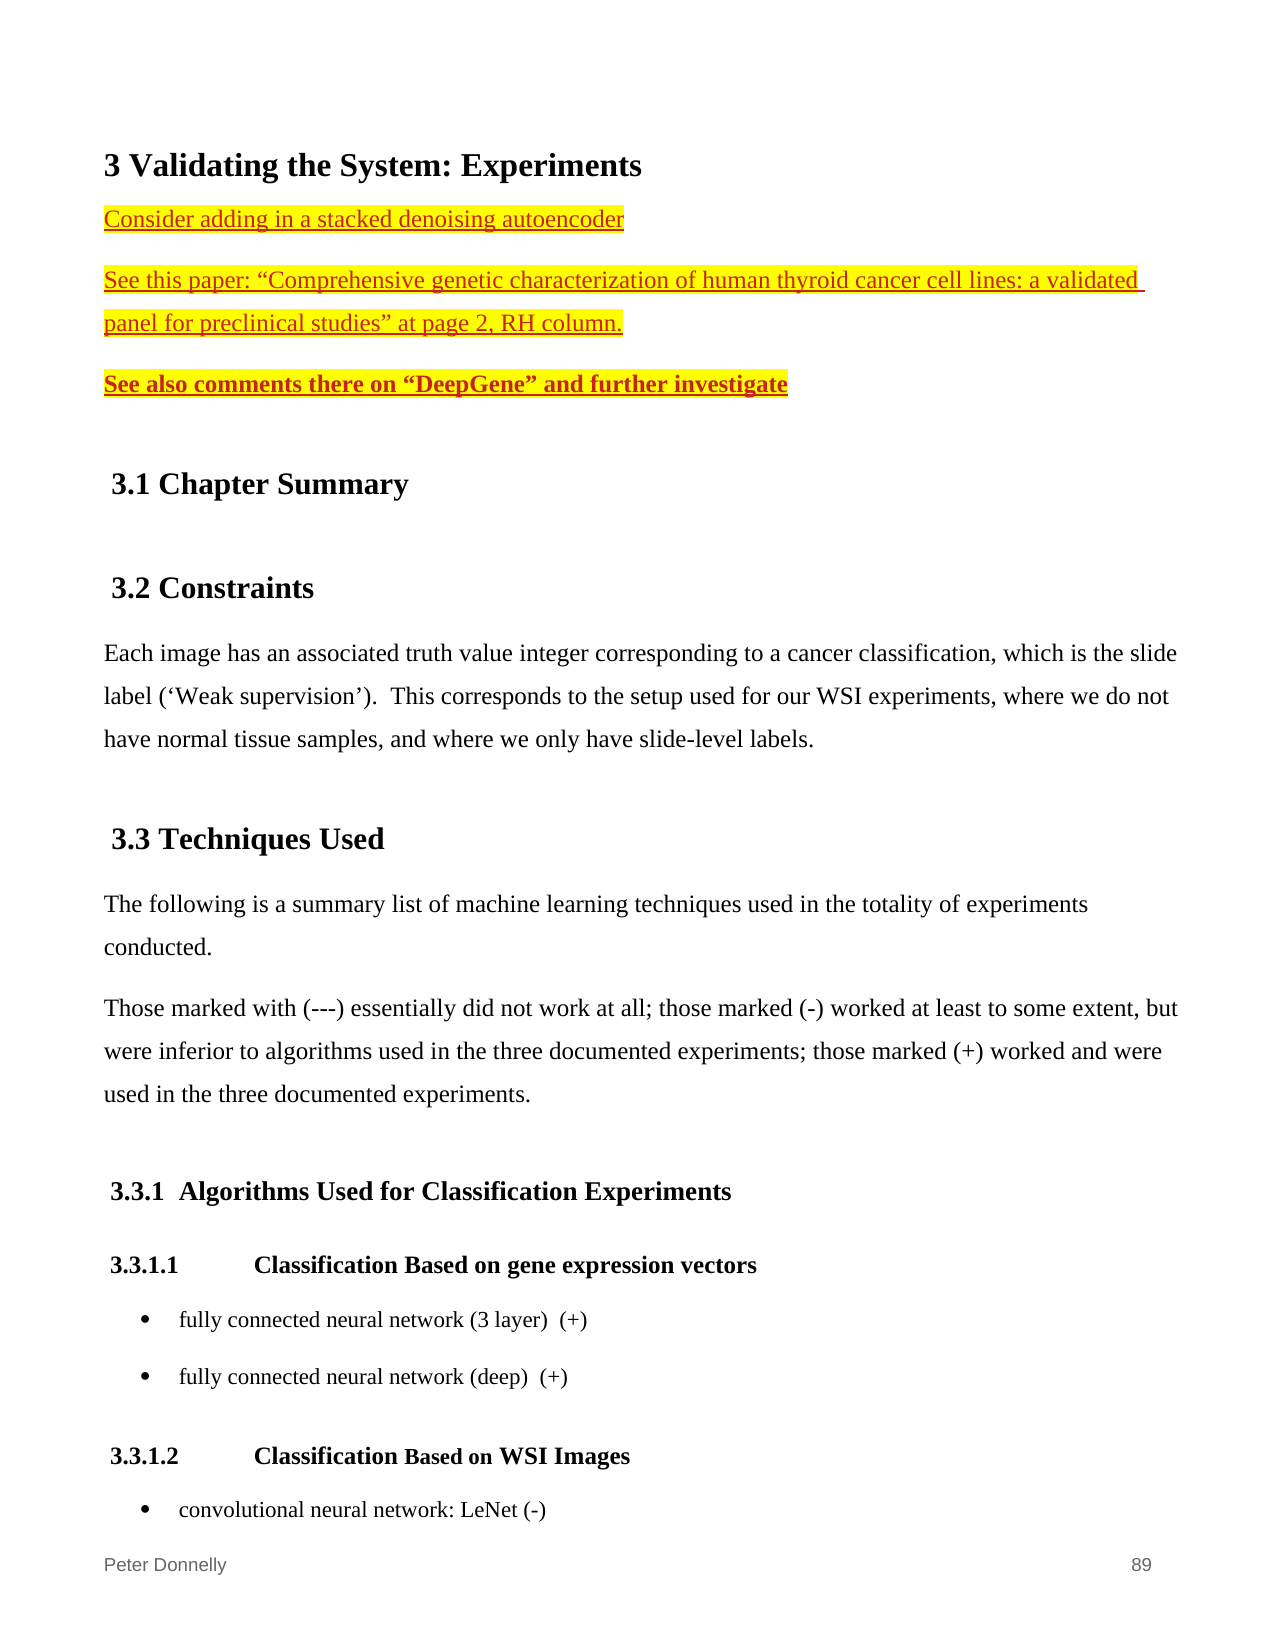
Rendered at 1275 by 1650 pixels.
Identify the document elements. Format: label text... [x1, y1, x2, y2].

list convolutional neural network: LeNet (-) [141, 1496, 1181, 1523]
subtitle Chapter Summary [103, 466, 1181, 501]
text The following is a summary list of machine learning techniques used in the totality of experiments conducted. [103, 889, 1181, 961]
text Consider adding in a stacked denoising autoencoder [103, 204, 1181, 233]
subtitle Algorithms Used for Classification Experiments [103, 1175, 1181, 1206]
subtitle Validating the System: Experiments [103, 145, 1181, 183]
subtitle Constraints [103, 569, 1181, 605]
subtitle Techniques Used [103, 820, 1181, 856]
text Those marked with (---) essentially did not work at all; those marked (-) worked at least to some extent, but were inferior to algorithms used in the three documented experiments; those marked (+) worked and were used in the three documented experiments. [103, 993, 1181, 1108]
text See also comments there on “DeepGene” and further investigate [103, 369, 1181, 398]
subtitle Classification Based on WSI Images [103, 1441, 1181, 1470]
list fully connected neural network (3 layer) (+) [141, 1306, 1181, 1332]
subtitle Classification Based on gene expression vectors [103, 1251, 1181, 1279]
text Each image has an associated truth value integer corresponding to a cancer classification, which is the slide label (‘Weak supervision’). This corresponds to the setup used for our WSI experiments, where we do not have normal tissue samples, and where we only have slide-level labels. [103, 638, 1181, 753]
text See this paper: “Comprehensive genetic characterization of human thyroid cancer cell lines: a validated panel for preclinical studies” at page 2, RH column. [103, 265, 1181, 337]
list fully connected neural network (deep) (+) [141, 1363, 1181, 1389]
